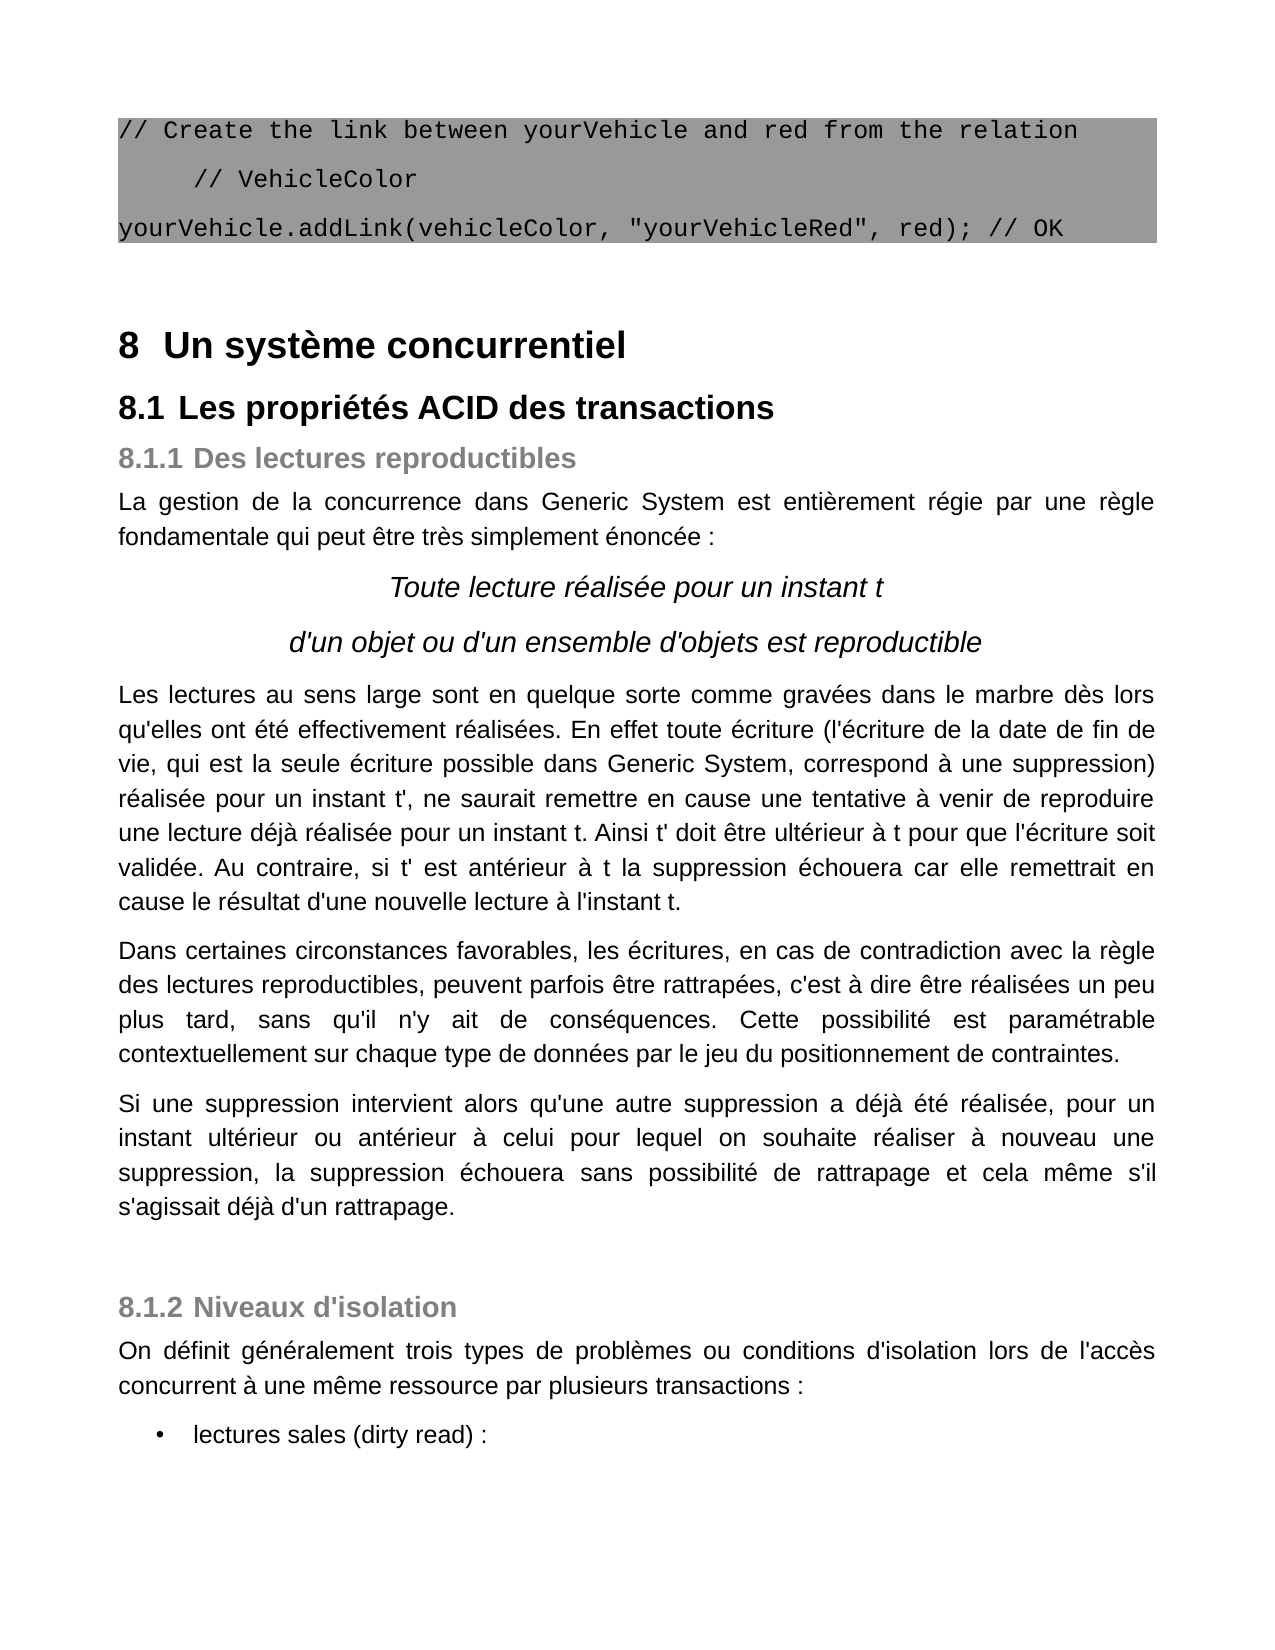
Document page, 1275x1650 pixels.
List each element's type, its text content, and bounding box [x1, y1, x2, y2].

subtitle Niveaux d'isolation [118, 1290, 1157, 1324]
text On définit généralement trois types de problèmes ou conditions d'isolation lors de l'accès concurrent à une même ressource par plusieurs transactions : [118, 1336, 1157, 1399]
subtitle Des lectures reproductibles [118, 441, 1157, 474]
list lectures sales (dirty read) : [156, 1420, 1157, 1448]
text // VehicleColor [118, 167, 1157, 195]
text Si une suppression intervient alors qu'une autre suppression a déjà été réalisée, pour un instant ultérieur ou antérieur à celui pour lequel on souhaite réaliser à nouveau une suppression, la suppression échouera sans possibilité de rattrapage et cela même s'il s'agissait déjà d'un rattrapage. [118, 1088, 1157, 1221]
text // Create the link between yourVehicle and red from the relation [118, 118, 1157, 146]
text Dans certaines circonstances favorables, les écritures, en cas de contradiction avec la règle des lectures reproductibles, peuvent parfois être rattrapées, c'est à dire être réalisées un peu plus tard, sans qu'il n'y ait de conséquences. Cette possibilité est paramétrable contextuellement sur chaque type de données par le jeu du positionnement de contraintes. [118, 936, 1157, 1068]
text La gestion de la concurrence dans Generic System est entièrement régie par une règle fondamentale qui peut être très simplement énoncée : [118, 487, 1157, 550]
text Les lectures au sens large sont en quelque sorte comme gravées dans le marbre dès lors qu'elles ont été effectivement réalisées. En effet toute écriture (l'écriture de la date de fin de vie, qui est la seule écriture possible dans Generic System, correspond à une suppression) réalisée pour un instant t', ne saurait remettre en cause une tentative à venir de reproduire une lecture déjà réalisée pour un instant t. Ainsi t' doit être ultérieur à t pour que l'écriture soit validée. Au contraire, si t' est antérieur à t la suppression échouera car elle remettrait en cause le résultat d'une nouvelle lecture à l'instant t. [118, 680, 1157, 916]
subtitle Un système concurrentiel [118, 323, 1157, 367]
subtitle Les propriétés ACID des transactions [118, 388, 1157, 426]
text d'un objet ou d'un ensemble d'objets est reproductible [118, 625, 1157, 659]
text Toute lecture réalisée pour un instant t [118, 571, 1157, 604]
text yourVehicle.addLink(vehicleColor, "yourVehicleRed", red); // OK [118, 215, 1157, 243]
